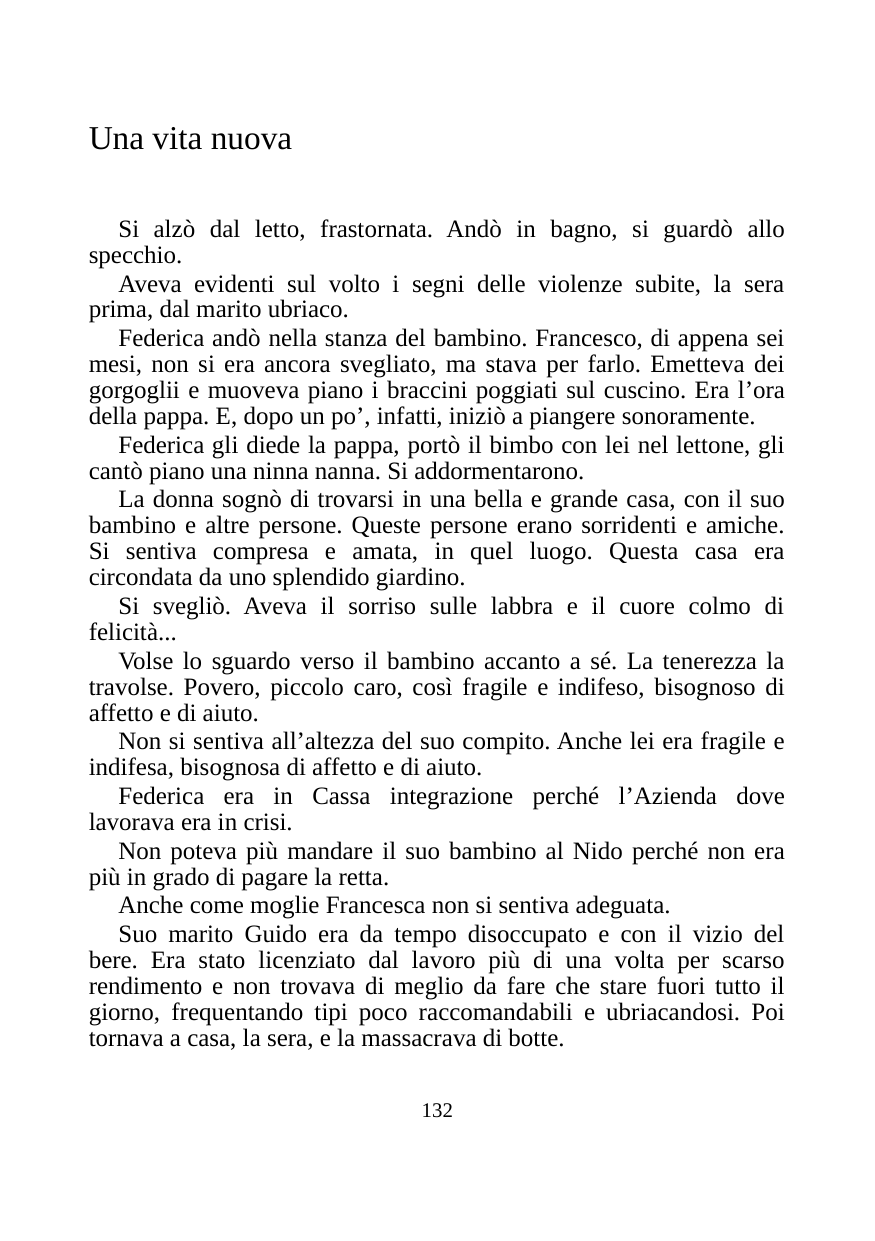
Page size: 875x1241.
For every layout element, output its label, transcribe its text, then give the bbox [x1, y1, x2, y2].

text Volse lo sguardo verso il bambino accanto a sé. La tenerezza la travolse. Povero, piccolo caro, così fragile e indifeso, bisognoso di affetto e di aiuto. [88, 646, 786, 726]
subtitle Una vita nuova [88, 118, 786, 156]
text La donna sognò di trovarsi in una bella e grande casa, con il suo bambino e altre persone. Queste persone erano sorridenti e amiche. Si sentiva compresa e amata, in quel luogo. Questa casa era circondata da uno splendido giardino. [88, 484, 786, 591]
text Federica era in Cassa integrazione perché l’Azienda dove lavorava era in crisi. [88, 781, 786, 836]
text Si alzò dal letto, frastornata. Andò in bagno, si guardò allo specchio. [88, 214, 786, 269]
text Si svegliò. Aveva il sorriso sulle labbra e il cuore colmo di felicità... [88, 591, 786, 646]
text Federica gli diede la pappa, portò il bimbo con lei nel lettone, gli cantò piano una ninna nanna. Si addormentarono. [88, 430, 786, 484]
text Anche come moglie Francesca non si sentiva adeguata. [88, 891, 786, 919]
text Suo marito Guido era da tempo disoccupato e con il vizio del bere. Era stato licenziato dal lavoro più di una volta per scarso rendimento e non trovava di meglio da fare che stare fuori tutto il giorno, frequentando tipi poco raccomandabili e ubriacandosi. Poi tornava a casa, la sera, e la massacrava di botte. [88, 919, 786, 1052]
text Aveva evidenti sul volto i segni delle violenze subite, la sera prima, dal marito ubriaco. [88, 269, 786, 323]
text Non si sentiva all’altezza del suo compito. Anche lei era fragile e indifesa, bisognosa di affetto e di aiuto. [88, 726, 786, 781]
text Non poteva più mandare il suo bambino al Nido perché non era più in grado di pagare la retta. [88, 836, 786, 891]
text Federica andò nella stanza del bambino. Francesco, di appena sei mesi, non si era ancora svegliato, ma stava per farlo. Emetteva dei gorgoglii e muoveva piano i braccini poggiati sul cuscino. Era l’ora della pappa. E, dopo un po’, infatti, iniziò a piangere sonoramente. [88, 323, 786, 430]
